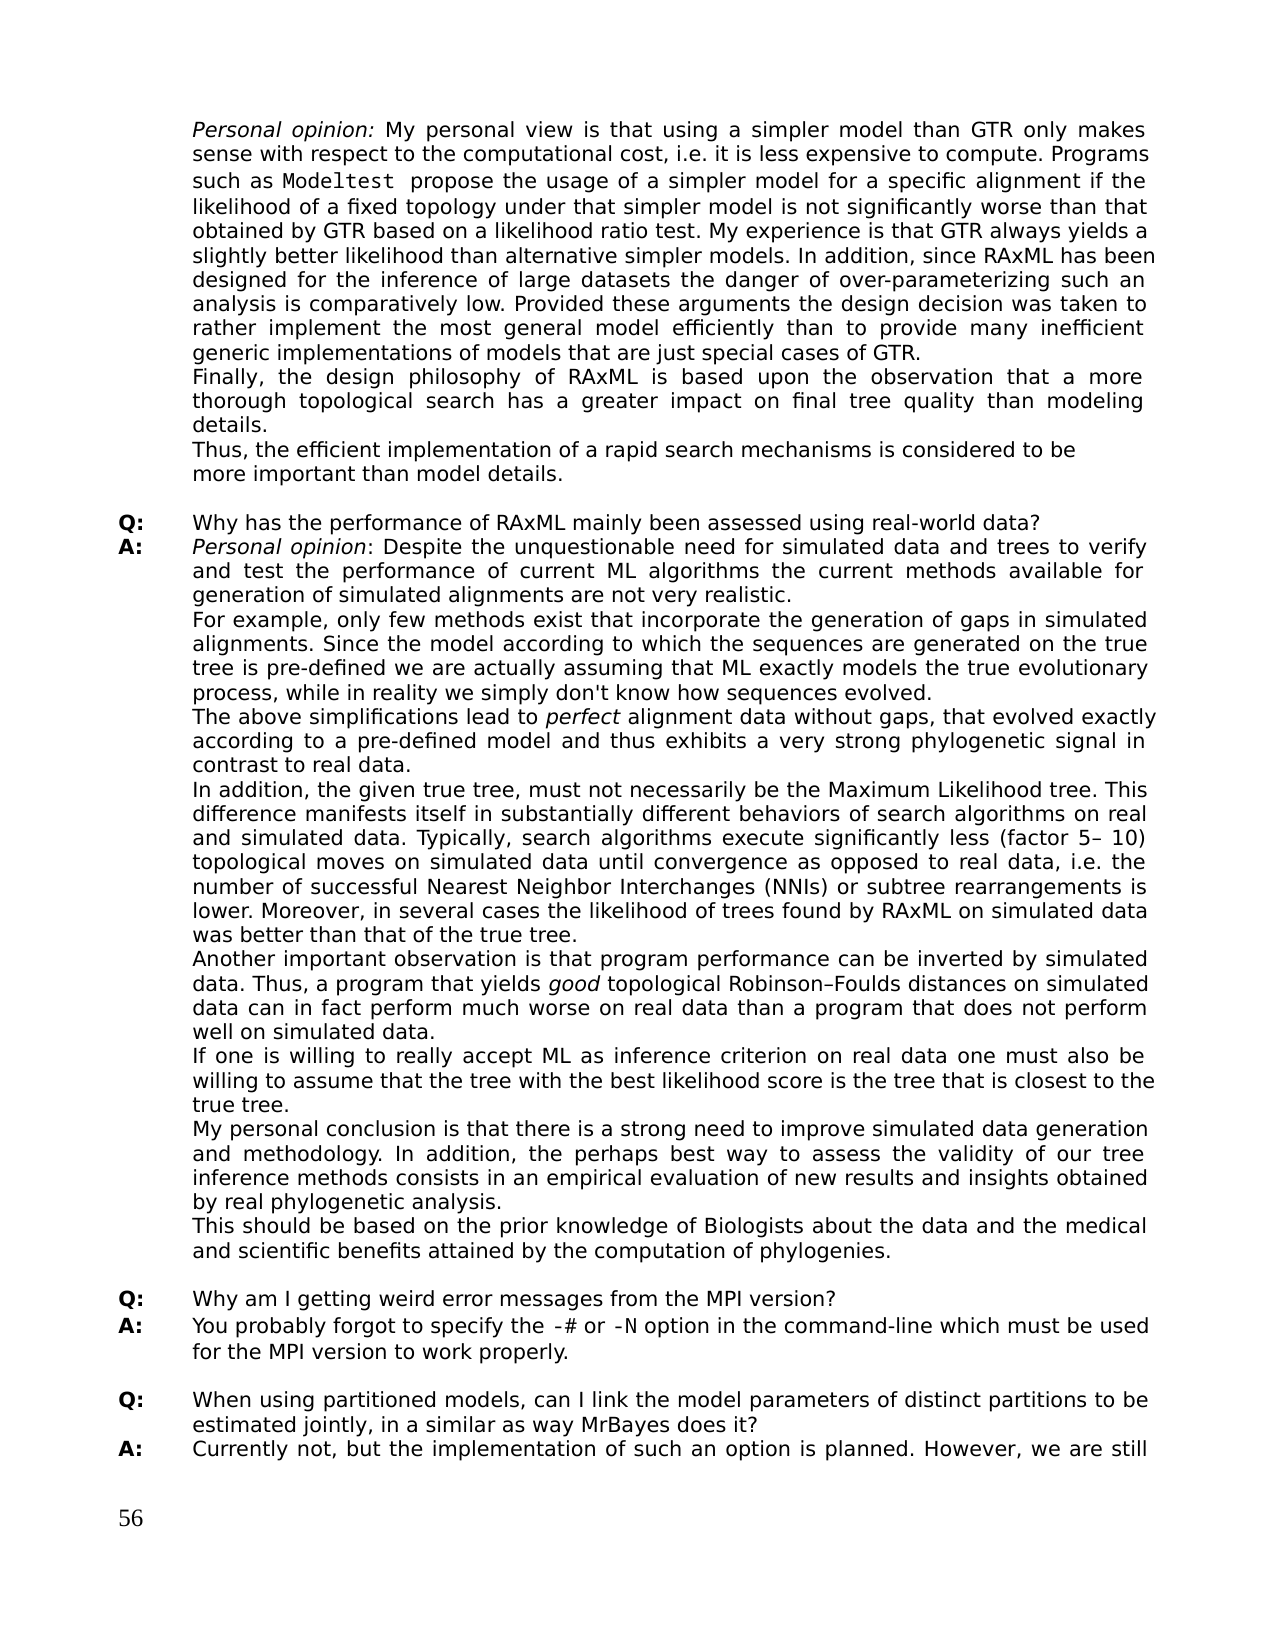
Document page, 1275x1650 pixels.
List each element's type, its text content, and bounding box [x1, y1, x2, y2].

text This should be based on the prior knowledge of Biologists about the data and the medical and scientific benefits attained by the computation of phylogenies. [118, 1214, 1157, 1263]
text Another important observation is that program performance can be inverted by simulated data. Thus, a program that yields good topological Robinson–Foulds distances on simulated data can in fact perform much worse on real data than a program that does not perform well on simulated data. [118, 947, 1157, 1044]
text Q: Why has the performance of RAxML mainly been assessed using real-world data? [118, 511, 1157, 535]
text Thus, the efficient implementation of a rapid search mechanisms is considered to be [118, 438, 1157, 462]
text A: You probably forgot to specify the -# or -N option in the command-line which must be used for the MPI version to work properly. [118, 1312, 1157, 1364]
text Personal opinion: My personal view is that using a simpler model than GTR only makes sense with respect to the computational cost, i.e. it is less expensive to compute. Programs such as Modeltest propose the usage of a simpler model for a specific alignment if the likelihood of a fixed topology under that simpler model is not significantly worse than that obtained by GTR based on a likelihood ratio test. My experience is that GTR always yields a slightly better likelihood than alternative simpler models. In addition, since RAxML has been designed for the inference of large datasets the danger of over-parameterizing such an analysis is comparatively low. Provided these arguments the design decision was taken to rather implement the most general model efficiently than to provide many inefficient generic implementations of models that are just special cases of GTR. [118, 118, 1157, 365]
text The above simplifications lead to perfect alignment data without gaps, that evolved exactly according to a pre-defined model and thus exhibits a very strong phylogenetic signal in contrast to real data. [118, 705, 1157, 778]
text Q: When using partitioned models, can I link the model parameters of distinct partitions to be estimated jointly, in a similar as way MrBayes does it? [118, 1388, 1157, 1437]
text Q: Why am I getting weird error messages from the MPI version? [118, 1287, 1157, 1312]
text If one is willing to really accept ML as inference criterion on real data one must also be willing to assume that the tree with the best likelihood score is the tree that is closest to the true tree. [118, 1044, 1157, 1117]
text A: Personal opinion: Despite the unquestionable need for simulated data and trees to verify and test the performance of current ML algorithms the current methods available for generation of simulated alignments are not very realistic. [118, 535, 1157, 608]
text For example, only few methods exist that incorporate the generation of gaps in simulated alignments. Since the model according to which the sequences are generated on the true tree is pre-defined we are actually assuming that ML exactly models the true evolutionary process, while in reality we simply don't know how sequences evolved. [118, 608, 1157, 705]
text My personal conclusion is that there is a strong need to improve simulated data generation and methodology. In addition, the perhaps best way to assess the validity of our tree inference methods consists in an empirical evaluation of new results and insights obtained by real phylogenetic analysis. [118, 1117, 1157, 1214]
text A: Currently not, but the implementation of such an option is planned. However, we are still [118, 1437, 1157, 1461]
text In addition, the given true tree, must not necessarily be the Maximum Likelihood tree. This difference manifests itself in substantially different behaviors of search algorithms on real and simulated data. Typically, search algorithms execute significantly less (factor 5– 10) topological moves on simulated data until convergence as opposed to real data, i.e. the number of successful Nearest Neighbor Interchanges (NNIs) or subtree rearrangements is lower. Moreover, in several cases the likelihood of trees found by RAxML on simulated data was better than that of the true tree. [118, 778, 1157, 947]
text more important than model details. [118, 462, 1157, 486]
text Finally, the design philosophy of RAxML is based upon the observation that a more thorough topological search has a greater impact on final tree quality than modeling details. [118, 365, 1157, 438]
